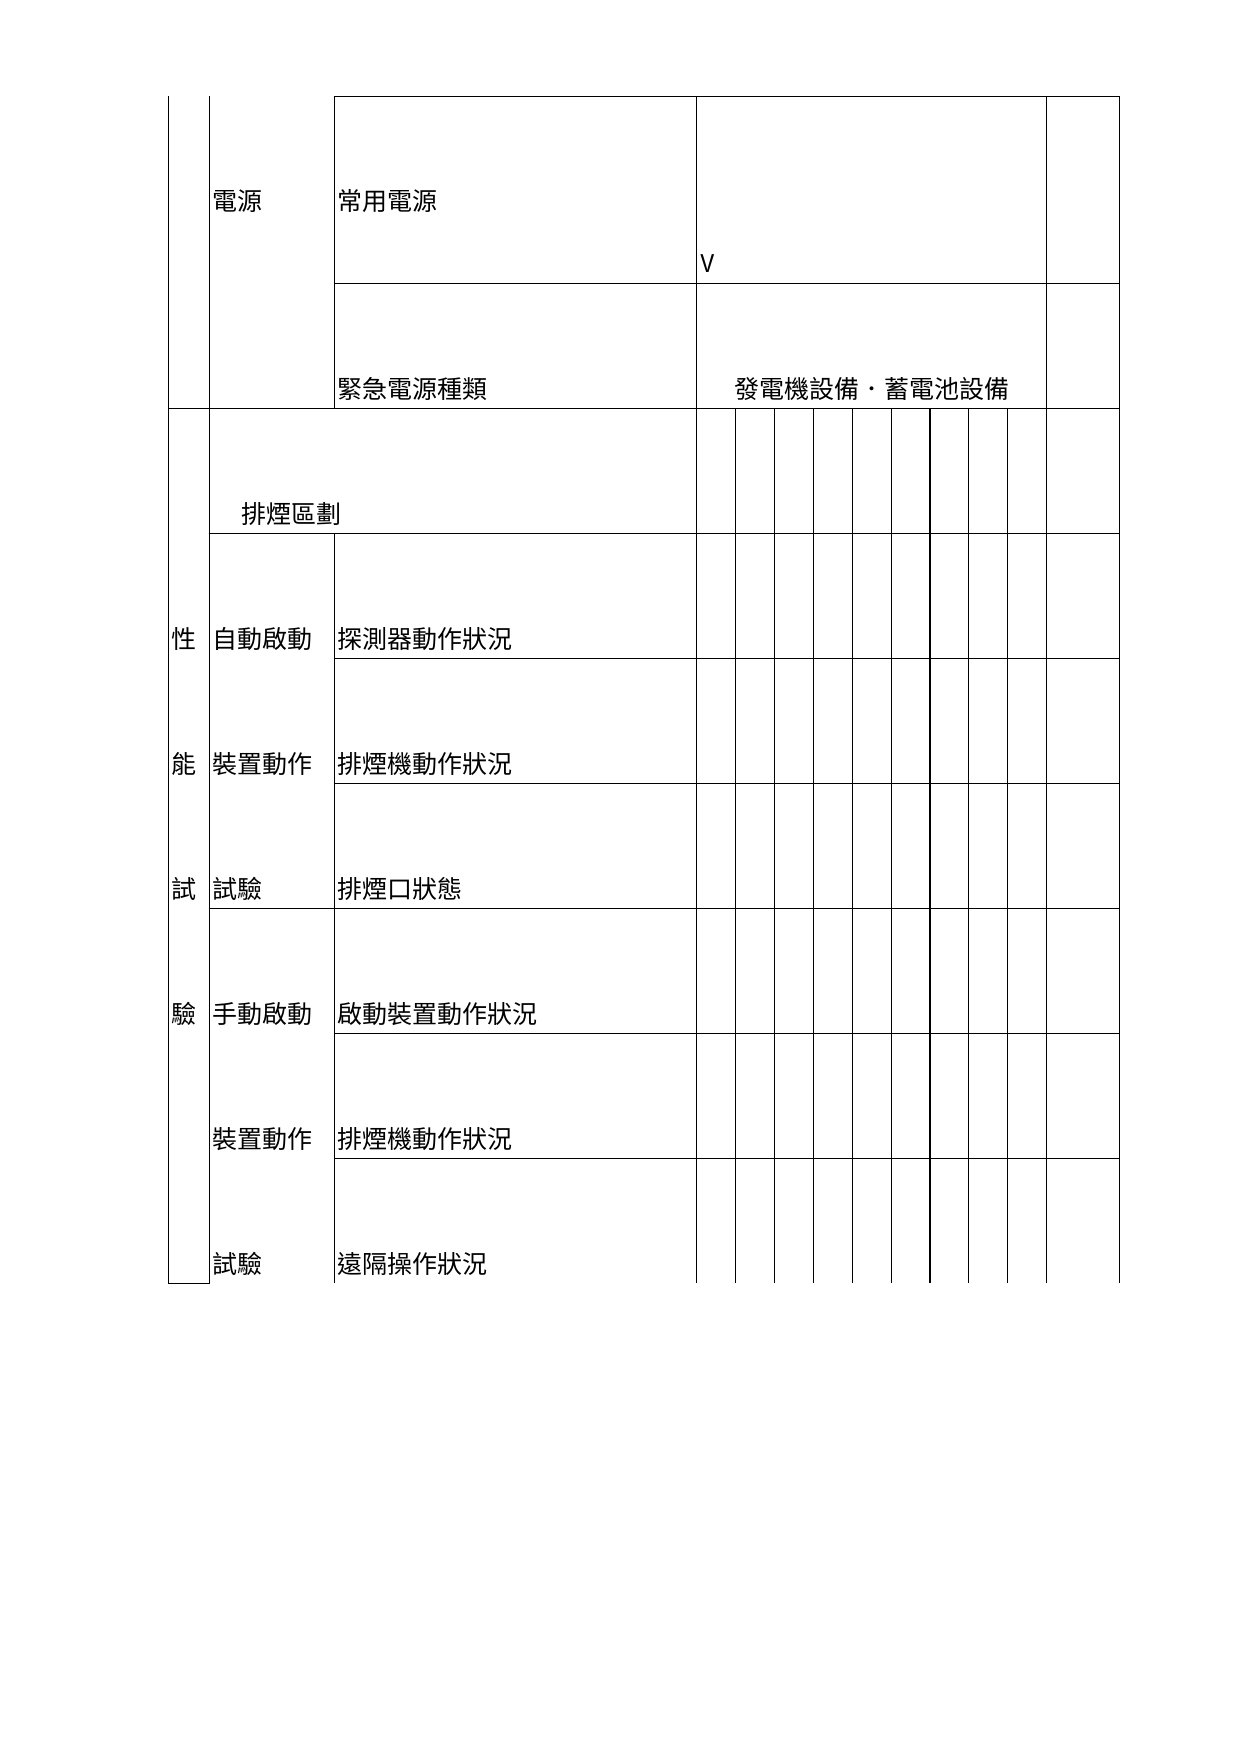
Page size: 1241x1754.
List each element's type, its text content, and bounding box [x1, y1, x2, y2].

table_cell [1008, 1034, 1046, 1158]
table_cell 排煙口狀態 [335, 784, 696, 908]
table_cell [814, 1159, 852, 1283]
table_cell [1008, 1159, 1046, 1283]
table_cell [775, 1159, 813, 1283]
table_cell V [697, 97, 1046, 283]
table_cell 發電機設備．蓄電池設備 [697, 284, 1046, 408]
table_cell 裝置動作 [210, 1033, 334, 1158]
table_cell 探測器動作狀況 [335, 534, 696, 658]
table_cell [1047, 909, 1119, 1033]
table_cell [1047, 97, 1119, 283]
table_cell [697, 409, 735, 533]
table_cell [775, 1034, 813, 1158]
table_cell [853, 409, 891, 533]
table_cell [892, 659, 929, 783]
table_cell [210, 283, 334, 408]
table_cell [931, 534, 968, 658]
table_cell [931, 784, 968, 908]
table_cell 試驗 [210, 783, 334, 908]
table_cell 試驗 [210, 1158, 334, 1283]
table_cell [736, 659, 774, 783]
table_cell 排煙區劃 [210, 409, 696, 533]
table_cell [169, 96, 209, 283]
table_cell [892, 409, 929, 533]
table_cell [969, 909, 1007, 1033]
table_cell 緊急電源種類 [335, 284, 696, 408]
table_cell [814, 534, 852, 658]
table_cell [853, 784, 891, 908]
table_cell [775, 784, 813, 908]
table_cell [1008, 534, 1046, 658]
table_cell [931, 909, 968, 1033]
table_cell [853, 1159, 891, 1283]
table_cell [969, 534, 1007, 658]
table_cell [931, 1159, 968, 1283]
table_cell [814, 1034, 852, 1158]
table_cell [1047, 659, 1119, 783]
table_cell 常用電源 [335, 97, 696, 283]
table_cell [736, 909, 774, 1033]
table_cell [736, 1034, 774, 1158]
table_cell [169, 283, 209, 408]
table_cell [736, 1159, 774, 1283]
table_cell [853, 534, 891, 658]
table_cell [697, 909, 735, 1033]
table_cell [814, 784, 852, 908]
table_cell [1008, 784, 1046, 908]
table_cell [853, 1034, 891, 1158]
table_cell [892, 784, 929, 908]
table_cell [697, 1159, 735, 1283]
table_cell [1047, 409, 1119, 533]
table_cell 電源 [210, 96, 334, 283]
table_cell [775, 659, 813, 783]
table_cell [814, 909, 852, 1033]
table_cell [969, 784, 1007, 908]
table_cell [931, 1034, 968, 1158]
table_cell [1047, 784, 1119, 908]
table_cell [697, 534, 735, 658]
table_cell [775, 909, 813, 1033]
table_cell [736, 534, 774, 658]
table_cell 裝置動作 [210, 658, 334, 783]
table_cell [1008, 659, 1046, 783]
table_cell [1047, 284, 1119, 408]
table_cell [892, 1159, 929, 1283]
table_cell [931, 659, 968, 783]
table_cell [697, 1034, 735, 1158]
table_cell [169, 1033, 209, 1158]
table_cell [697, 659, 735, 783]
table_cell [892, 909, 929, 1033]
table_cell 手動啟動 [210, 909, 334, 1033]
table_cell 能 [169, 658, 209, 783]
table_cell [1008, 909, 1046, 1033]
table_cell [853, 659, 891, 783]
table_cell [1008, 409, 1046, 533]
table_cell 性 [169, 533, 209, 658]
table_cell 啟動裝置動作狀況 [335, 909, 696, 1033]
table_cell [853, 909, 891, 1033]
table_cell [892, 534, 929, 658]
table_cell [169, 409, 209, 533]
table_cell [814, 409, 852, 533]
table_cell [1047, 1034, 1119, 1158]
table_cell 排煙機動作狀況 [335, 1034, 696, 1158]
table_cell 驗 [169, 908, 209, 1033]
table_cell 自動啟動 [210, 534, 334, 658]
table_cell 遠隔操作狀況 [335, 1159, 696, 1283]
table_cell [1047, 1159, 1119, 1283]
table_cell [169, 1158, 209, 1283]
table_cell [736, 784, 774, 908]
table_cell [814, 659, 852, 783]
table_cell [775, 409, 813, 533]
table_cell 排煙機動作狀況 [335, 659, 696, 783]
table_cell [931, 409, 968, 533]
table_cell [892, 1034, 929, 1158]
table_cell [1047, 534, 1119, 658]
table_cell [697, 784, 735, 908]
table_cell [969, 409, 1007, 533]
table_cell [969, 1159, 1007, 1283]
table_cell [969, 1034, 1007, 1158]
table_cell 試 [169, 783, 209, 908]
table_cell [969, 659, 1007, 783]
table_cell [775, 534, 813, 658]
table_cell [736, 409, 774, 533]
